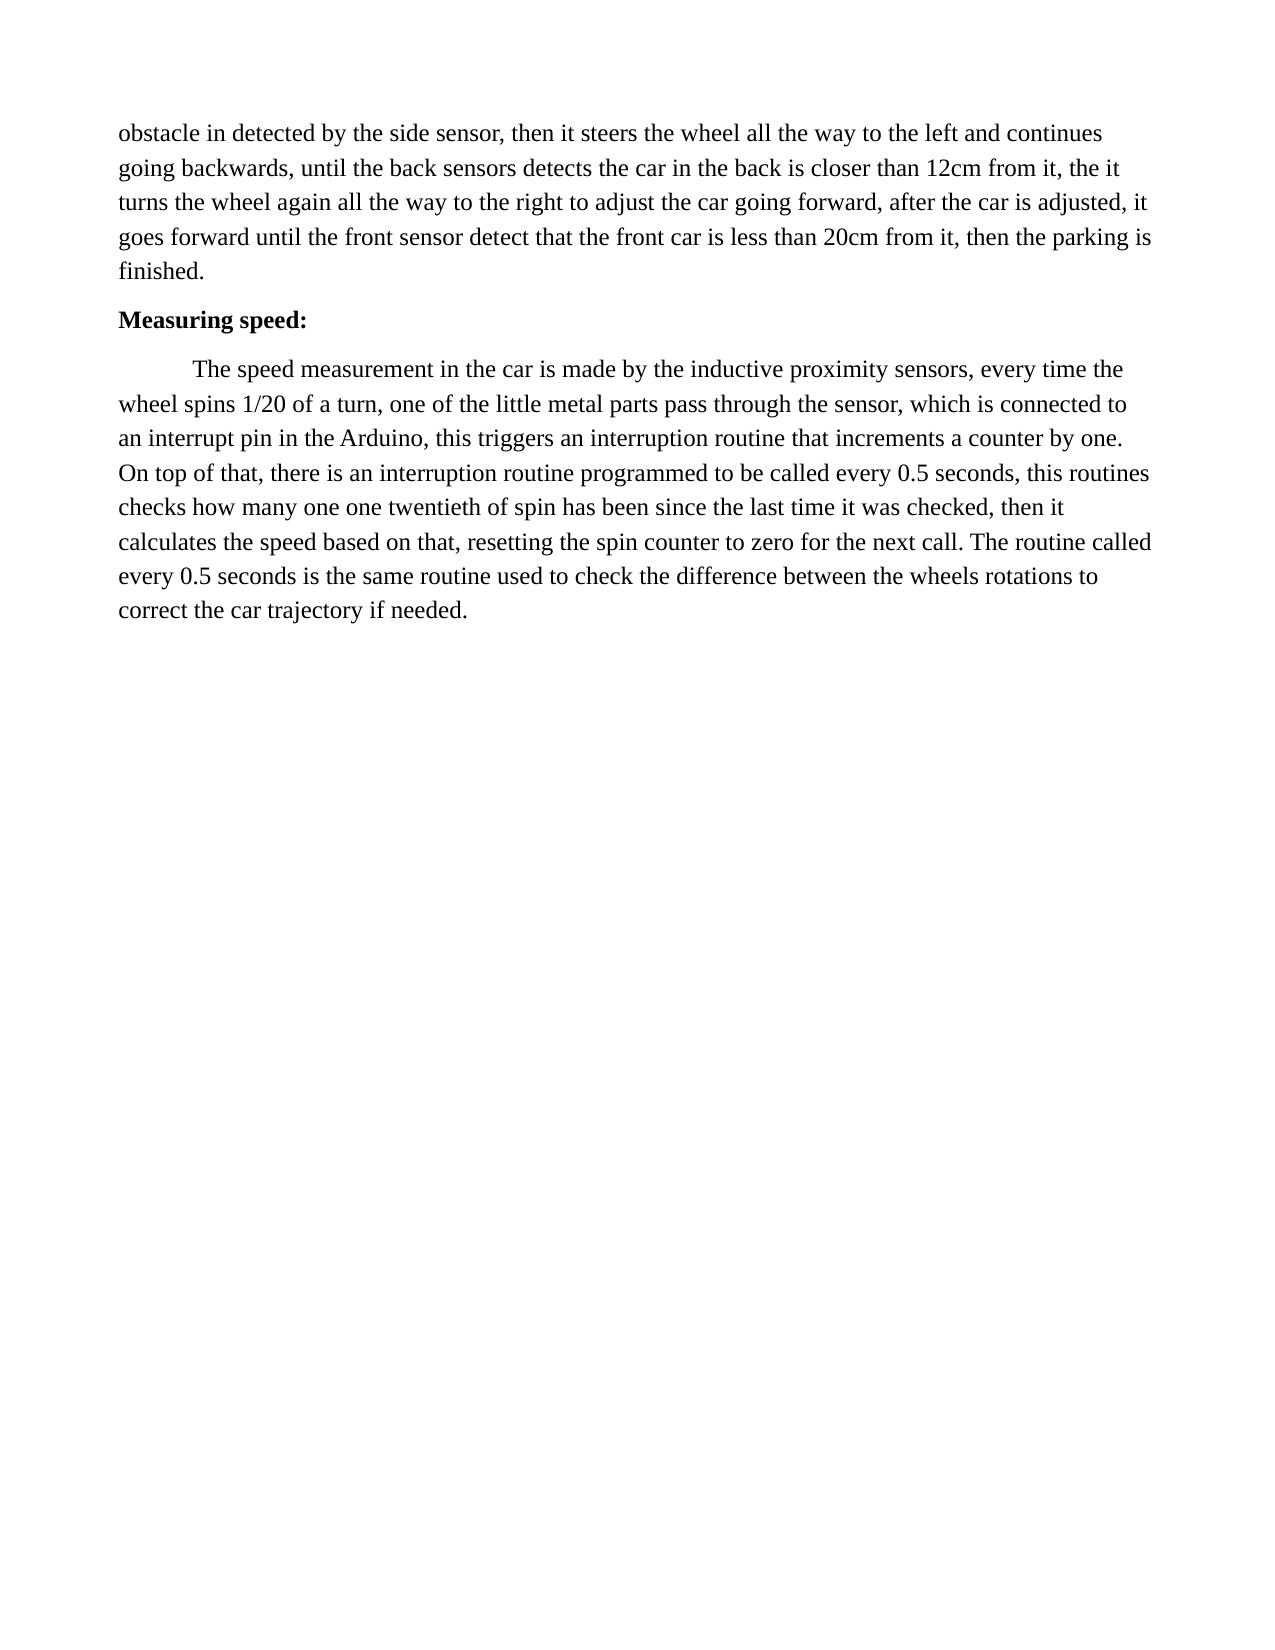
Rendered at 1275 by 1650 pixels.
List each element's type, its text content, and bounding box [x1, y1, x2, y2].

text obstacle in detected by the side sensor, then it steers the wheel all the way to the left and continues going backwards, until the back sensors detects the car in the back is closer than 12cm from it, the it turns the wheel again all the way to the right to adjust the car going forward, after the car is adjusted, it goes forward until the front sensor detect that the front car is less than 20cm from it, then the parking is finished. [118, 118, 1157, 285]
text The speed measurement in the car is made by the inductive proximity sensors, every time the wheel spins 1/20 of a turn, one of the little metal parts pass through the sensor, which is connected to an interrupt pin in the Arduino, this triggers an interruption routine that increments a counter by one. On top of that, there is an interruption routine programmed to be called every 0.5 seconds, this routines checks how many one one twentieth of spin has been since the last time it was checked, then it calculates the speed based on that, resetting the spin counter to zero for the next call. The routine called every 0.5 seconds is the same routine used to check the difference between the wheels rotations to correct the car trajectory if needed. [118, 354, 1157, 624]
text Measuring speed: [118, 305, 1157, 334]
